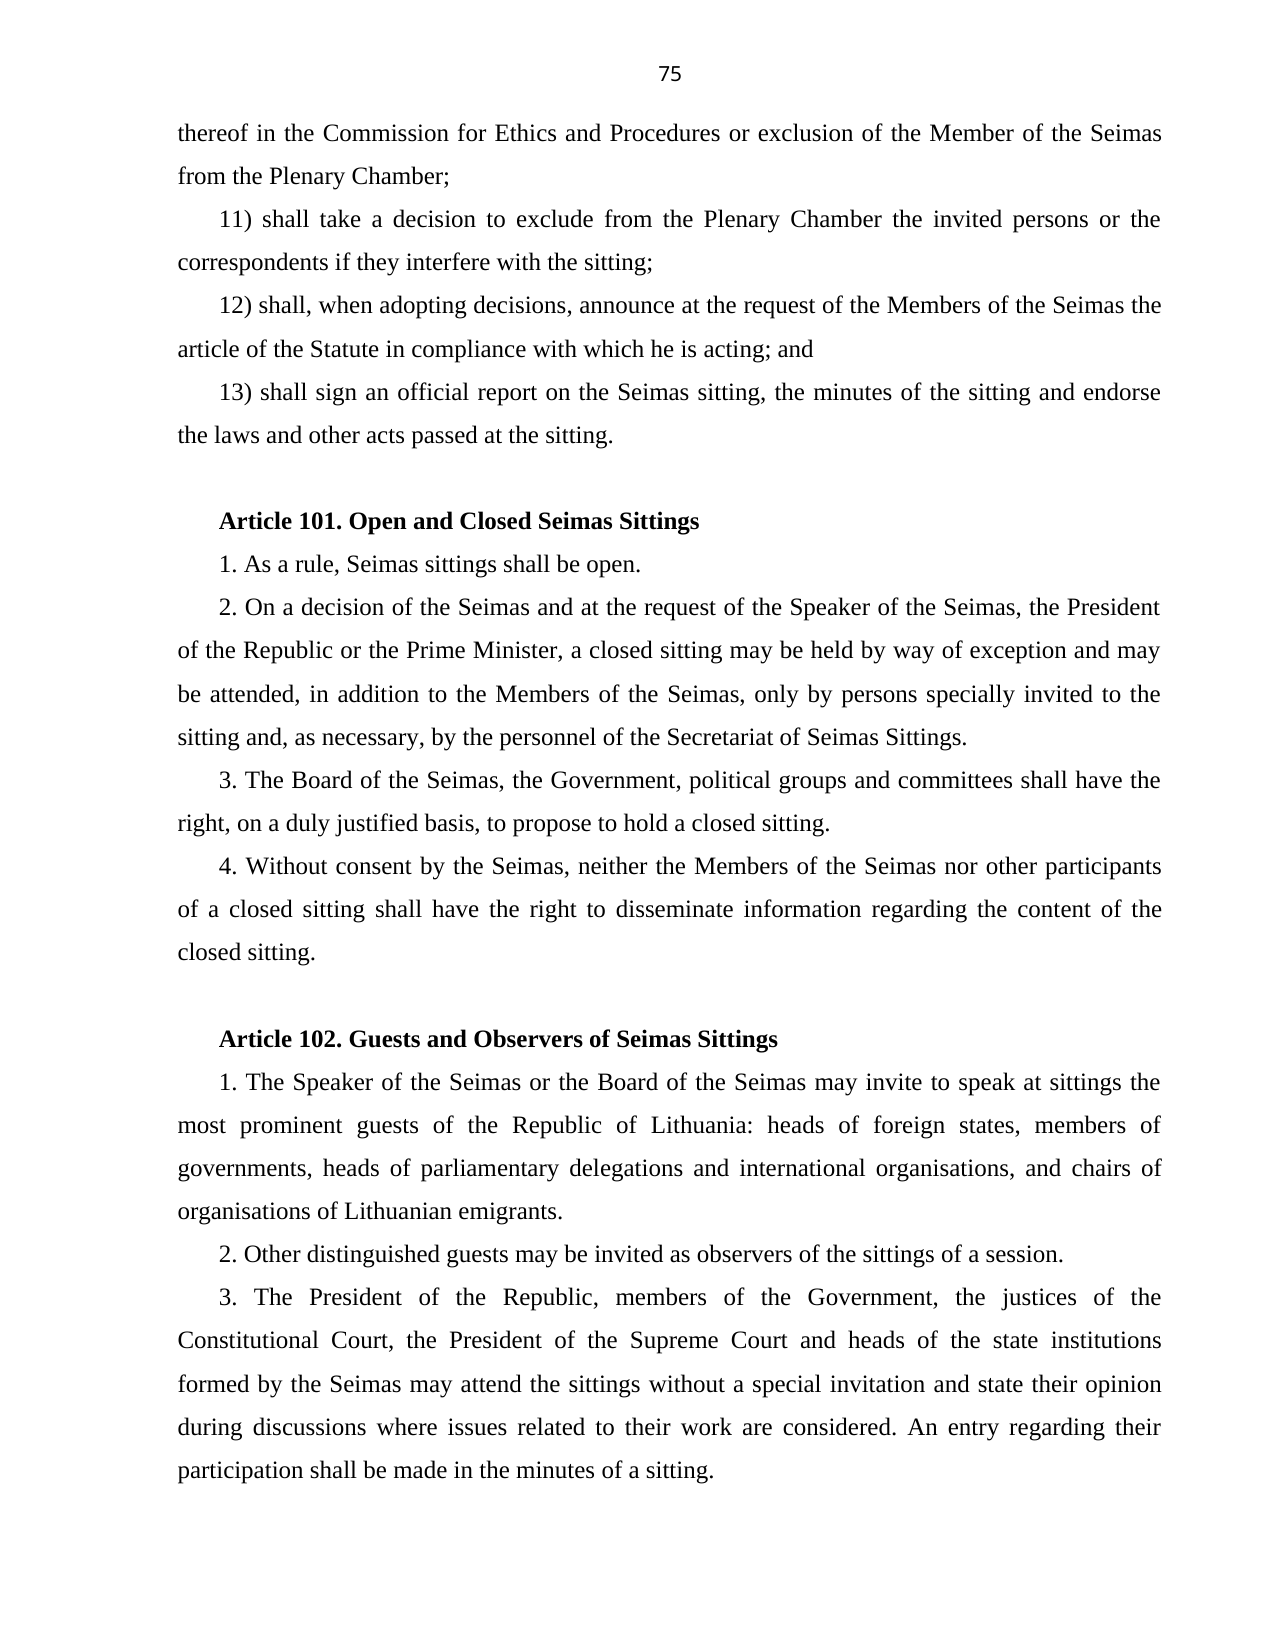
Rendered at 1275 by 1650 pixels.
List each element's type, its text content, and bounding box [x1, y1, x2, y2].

text thereof in the Commission for Ethics and Procedures or exclusion of the Member of the Seimas from the Plenary Chamber; [177, 118, 1163, 190]
text 1. As a rule, Seimas sittings shall be open. [177, 549, 1163, 578]
text 13) shall sign an official report on the Seimas sitting, the minutes of the sitting and endorse the laws and other acts passed at the sitting. [177, 377, 1163, 449]
text Article 102. Guests and Observers of Seimas Sittings [177, 1024, 1163, 1052]
text 2. Other distinguished guests may be invited as observers of the sittings of a session. [177, 1239, 1163, 1268]
text 11) shall take a decision to exclude from the Plenary Chamber the invited persons or the correspondents if they interfere with the sitting; [177, 204, 1163, 276]
text 3. The President of the Republic, members of the Government, the justices of the Constitutional Court, the President of the Supreme Court and heads of the state institutions formed by the Seimas may attend the sittings without a special invitation and state their opinion during discussions where issues related to their work are considered. An entry regarding their participation shall be made in the minutes of a sitting. [177, 1282, 1163, 1484]
text 2. On a decision of the Seimas and at the request of the Speaker of the Seimas, the President of the Republic or the Prime Minister, a closed sitting may be held by way of exception and may be attended, in addition to the Members of the Seimas, only by persons specially invited to the sitting and, as necessary, by the personnel of the Secretariat of Seimas Sittings. [177, 592, 1163, 751]
text 12) shall, when adopting decisions, announce at the request of the Members of the Seimas the article of the Statute in compliance with which he is acting; and [177, 291, 1163, 362]
text 1. The Speaker of the Seimas or the Board of the Seimas may invite to speak at sittings the most prominent guests of the Republic of Lithuania: heads of foreign states, members of governments, heads of parliamentary delegations and international organisations, and chairs of organisations of Lithuanian emigrants. [177, 1067, 1163, 1225]
text 3. The Board of the Seimas, the Government, political groups and committees shall have the right, on a duly justified basis, to propose to hold a closed sitting. [177, 765, 1163, 837]
text Article 101. Open and Closed Seimas Sittings [177, 506, 1163, 535]
text 4. Without consent by the Seimas, neither the Members of the Seimas nor other participants of a closed sitting shall have the right to disseminate information regarding the content of the closed sitting. [177, 851, 1163, 966]
